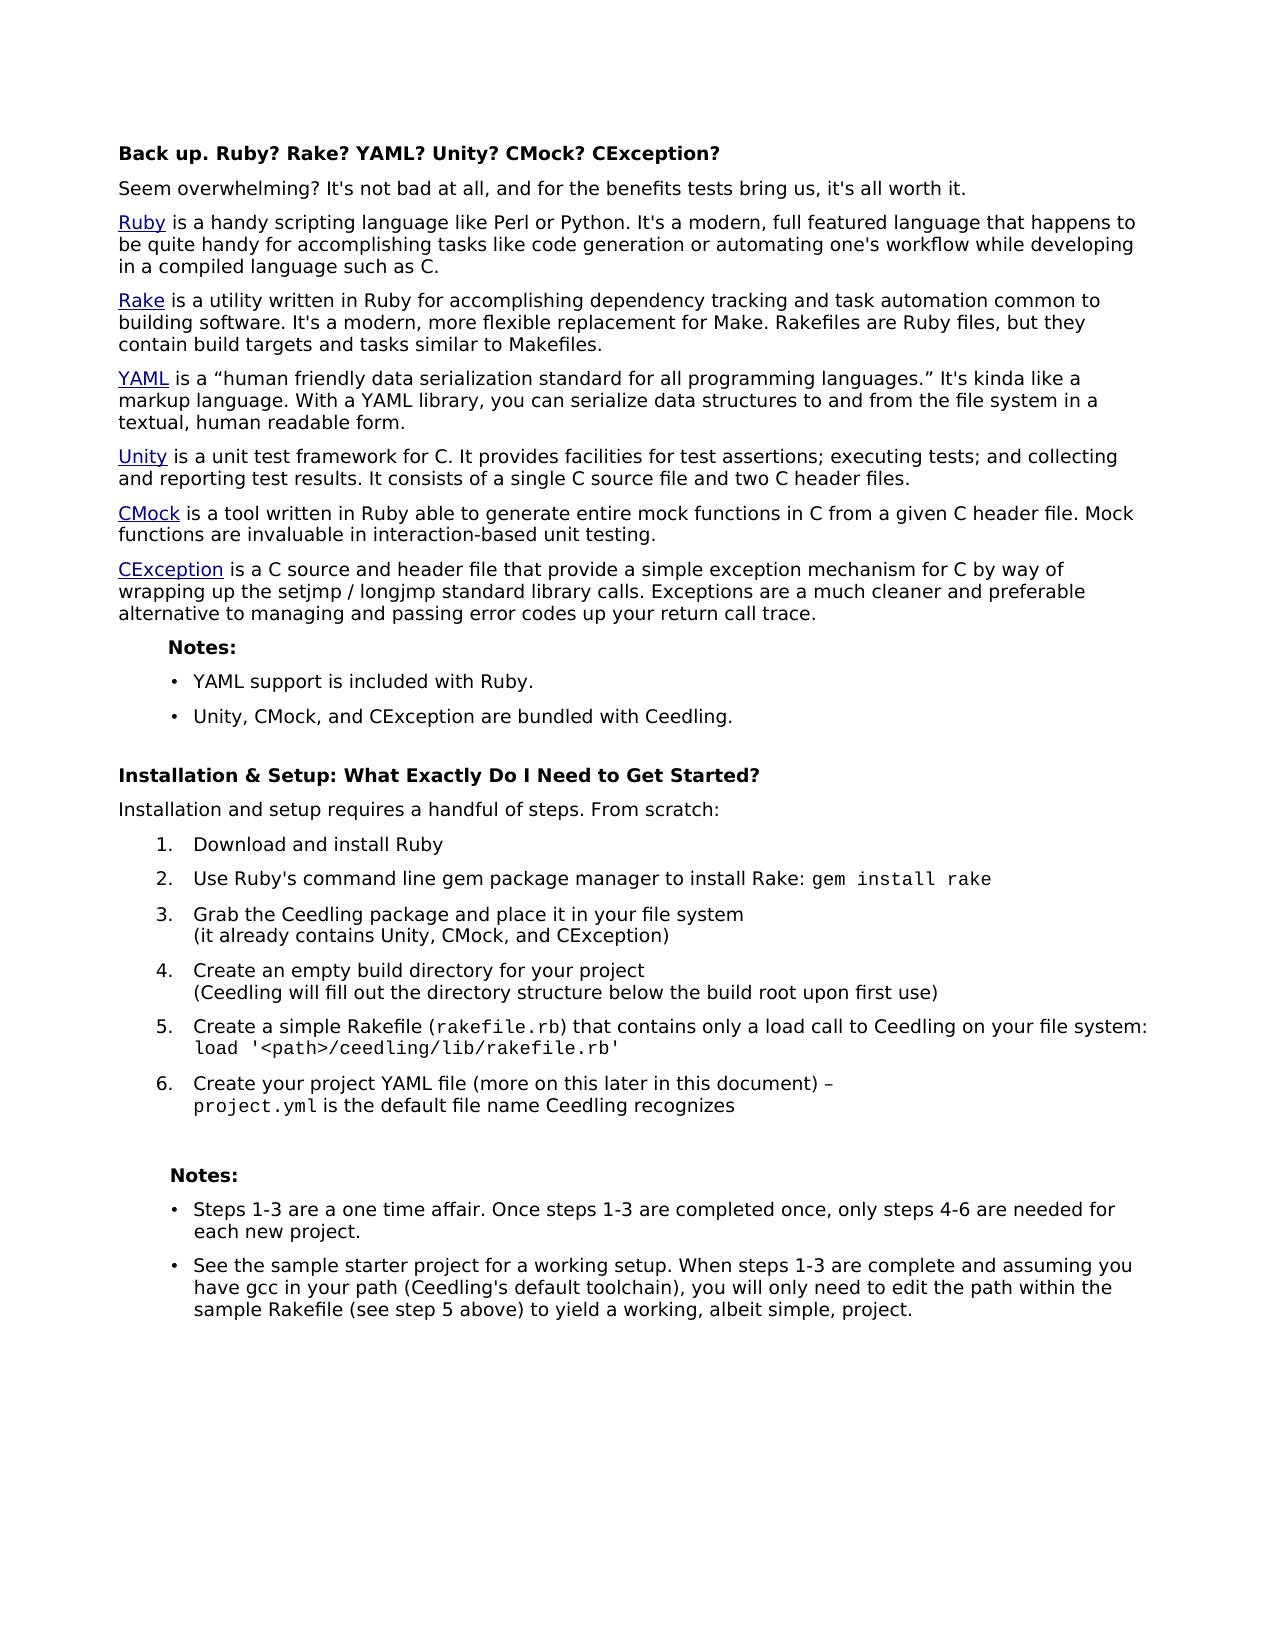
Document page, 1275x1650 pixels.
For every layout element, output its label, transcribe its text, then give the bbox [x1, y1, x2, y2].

list YAML support is included with Ruby. [171, 671, 1157, 693]
list Steps 1-3 are a one time affair. Once steps 1-3 are completed once, only steps 4-6 are needed for each new project. [171, 1199, 1157, 1243]
list See the sample starter project for a working setup. When steps 1-3 are complete and assuming you have gcc in your path (Ceedling's default toolchain), you will only need to edit the path within the sample Rakefile (see step 5 above) to yield a working, albeit simple, project. [171, 1255, 1157, 1321]
list Use Ruby's command line gem package manager to install Rake: gem install rake [156, 868, 1157, 891]
text Installation and setup requires a handful of steps. From scratch: [118, 799, 1157, 821]
list Grab the Ceedling package and place it in your file system (it already contains Unity, CMock, and CException) [156, 904, 1157, 947]
text YAML is a “human friendly data serialization standard for all programming languages.” It's kinda like a markup language. With a YAML library, you can serialize data structures to and from the file system in a textual, human readable form. [118, 368, 1157, 434]
text Ruby is a handy scripting language like Perl or Python. It's a modern, full featured language that happens to be quite handy for accomplishing tasks like code generation or automating one's workflow while developing in a compiled language such as C. [118, 212, 1157, 277]
list Download and install Ruby [156, 834, 1157, 856]
subtitle Back up. Ruby? Rake? YAML? Unity? CMock? CException? [118, 143, 1157, 165]
text CMock is a tool written in Ruby able to generate entire mock functions in C from a given C header file. Mock functions are invaluable in interaction-based unit testing. [118, 502, 1157, 546]
list Create an empty build directory for your project (Ceedling will fill out the directory structure below the build root upon first use) [156, 960, 1157, 1004]
text Notes: [168, 637, 1157, 659]
text CException is a C source and header file that provide a simple exception mechanism for C by way of wrapping up the setjmp / longjmp standard library calls. Exceptions are a much cleaner and preferable alternative to managing and passing error codes up your return call trace. [118, 559, 1157, 624]
text Unity is a unit test framework for C. It provides facilities for test assertions; executing tests; and collecting and reporting test results. It consists of a single C source file and two C header files. [118, 446, 1157, 490]
text Seem overwhelming? It's not bad at all, and for the benefits tests bring us, it's all worth it. [118, 177, 1157, 199]
text Rake is a utility written in Ruby for accomplishing dependency tracking and task automation common to building software. It's a modern, more flexible replacement for Make. Rakefiles are Ruby files, but they contain build targets and tasks similar to Makefiles. [118, 290, 1157, 356]
text Notes: [169, 1165, 1157, 1187]
subtitle Installation & Setup: What Exactly Do I Need to Get Started? [118, 765, 1157, 787]
list Create a simple Rakefile (rakefile.rb) that contains only a load call to Ceedling on your file system: load '<path>/ceedling/lib/rakefile.rb' [156, 1016, 1157, 1060]
list Create your project YAML file (more on this later in this document) – project.yml is the default file name Ceedling recognizes [156, 1073, 1157, 1118]
list Unity, CMock, and CException are bundled with Ceedling. [171, 706, 1157, 727]
